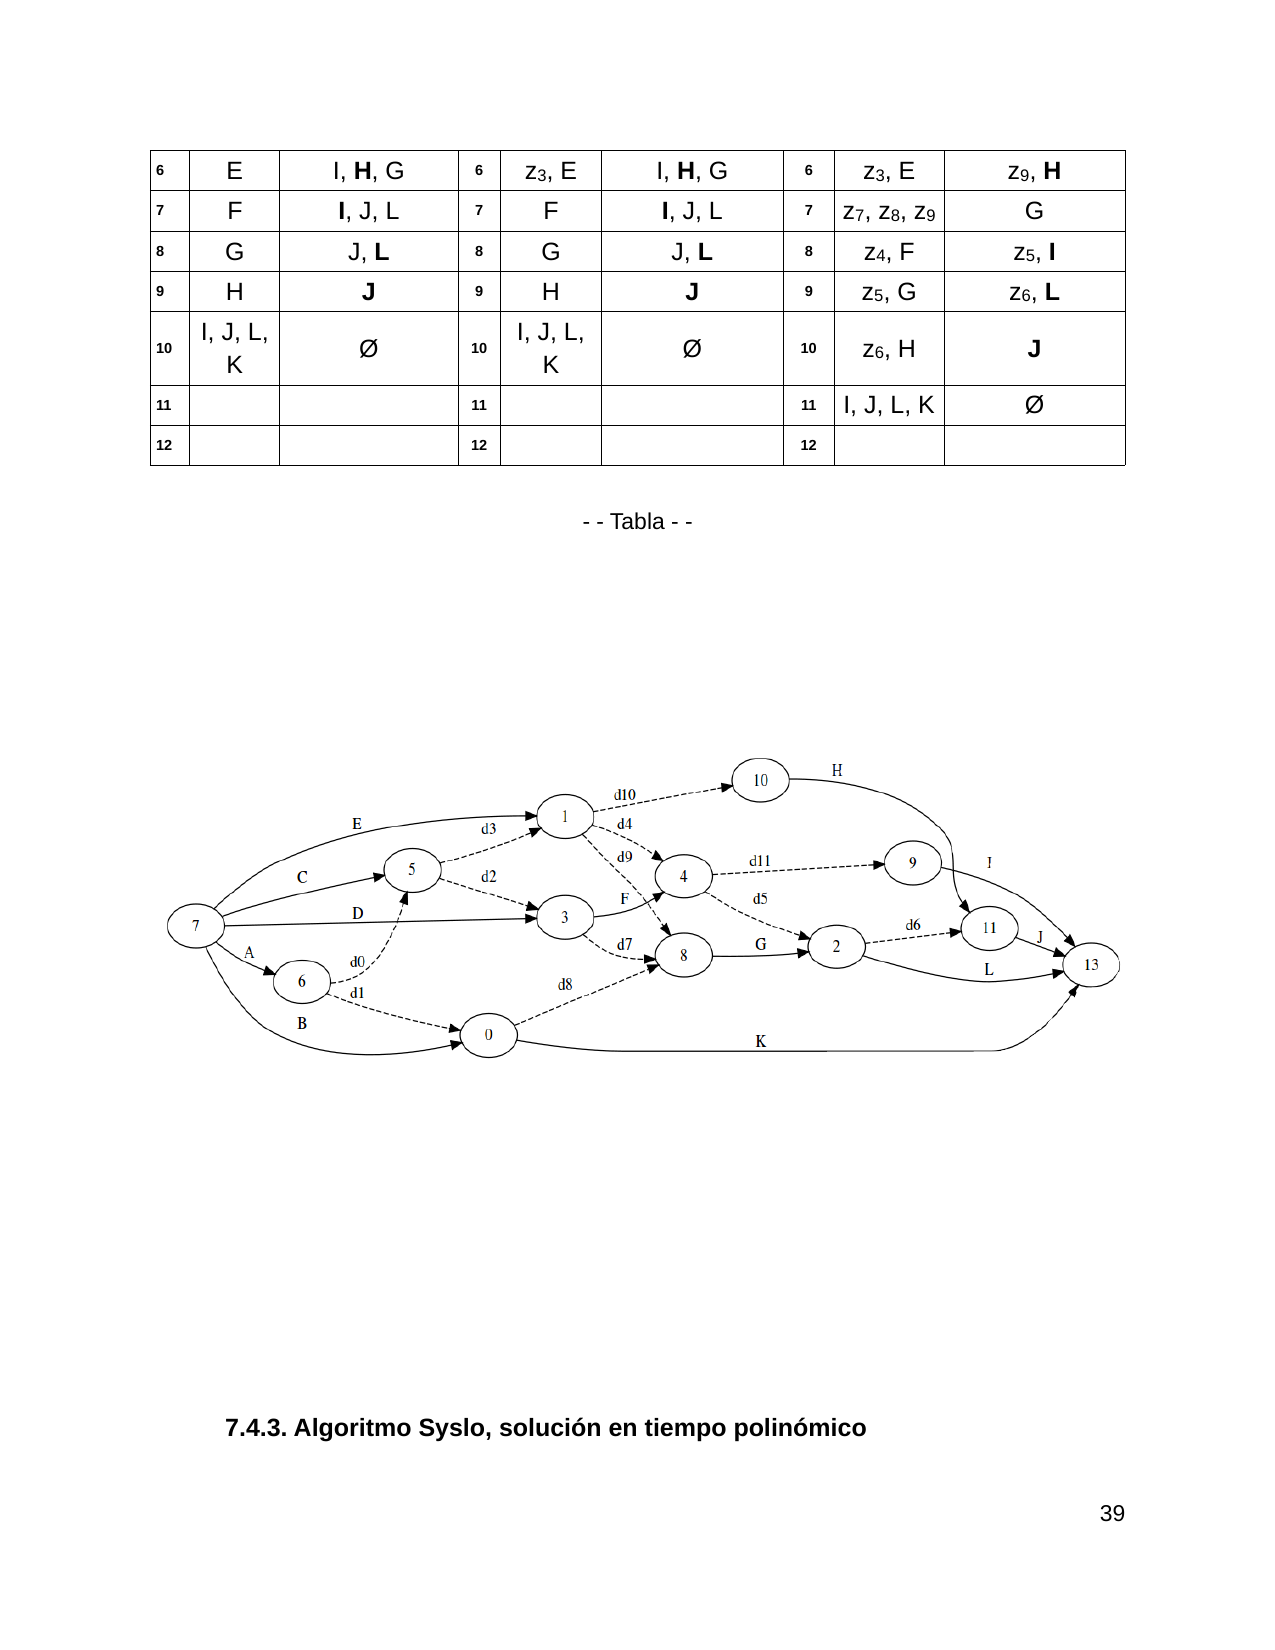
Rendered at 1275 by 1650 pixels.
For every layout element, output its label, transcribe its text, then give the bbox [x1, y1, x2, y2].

table_cell G [501, 232, 601, 271]
table_cell G [190, 232, 279, 271]
table_cell 9 [784, 272, 834, 311]
table_cell z3, E [835, 151, 944, 190]
table_cell I, J, L [280, 191, 458, 231]
table_cell 8 [459, 232, 500, 271]
table_cell 12 [459, 426, 500, 465]
table_cell 11 [151, 386, 189, 425]
table_cell Ø [602, 312, 783, 384]
table_cell z5, I [945, 232, 1125, 271]
table_cell E [190, 151, 279, 190]
table_cell 8 [151, 232, 189, 271]
table_cell [190, 386, 279, 425]
table_cell 6 [459, 151, 500, 190]
table_cell I, J, L [602, 191, 783, 231]
table_cell F [501, 191, 601, 231]
table_cell z6, L [945, 272, 1125, 311]
table_cell [501, 386, 601, 425]
table_cell z9, H [945, 151, 1125, 190]
table_cell H [501, 272, 601, 311]
table_cell [190, 426, 279, 465]
table_cell F [190, 191, 279, 231]
table_cell 7 [784, 191, 834, 231]
table_cell [835, 426, 944, 465]
table_cell [945, 426, 1125, 465]
table_cell Ø [945, 386, 1125, 425]
table_cell [280, 386, 458, 425]
table_cell J [602, 272, 783, 311]
text - - Tabla - - [150, 508, 1125, 534]
table_cell 10 [459, 312, 500, 384]
table_cell [602, 426, 783, 465]
table_cell z7, z8, z9 [835, 191, 944, 231]
table_cell I, H, G [602, 151, 783, 190]
table_cell [280, 426, 458, 465]
table_cell 9 [151, 272, 189, 311]
table_cell H [190, 272, 279, 311]
table_cell I, J, L, K [501, 312, 601, 384]
table_cell I, J, L, K [835, 386, 944, 425]
table_cell 11 [459, 386, 500, 425]
table_cell 6 [784, 151, 834, 190]
table_cell 10 [784, 312, 834, 384]
table_cell 7 [151, 191, 189, 231]
table_cell [501, 426, 601, 465]
table_cell z6, H [835, 312, 944, 384]
table_cell J, L [602, 232, 783, 271]
table_cell 12 [151, 426, 189, 465]
table_cell 9 [459, 272, 500, 311]
table_cell J, L [280, 232, 458, 271]
table_cell 8 [784, 232, 834, 271]
table_cell I, J, L, K [190, 312, 279, 384]
table_cell I, H, G [280, 151, 458, 190]
table_cell z3, E [501, 151, 601, 190]
table_cell 10 [151, 312, 189, 384]
table_cell z5, G [835, 272, 944, 311]
picture [148, 818, 1121, 1109]
table_cell J [945, 312, 1125, 384]
table_cell G [945, 191, 1125, 231]
table_cell [602, 386, 783, 425]
table_cell Ø [280, 312, 458, 384]
table_cell 11 [784, 386, 834, 425]
text 7.4.3. Algoritmo Syslo, solución en tiempo polinómico [150, 1413, 1125, 1442]
table_cell J [280, 272, 458, 311]
table_cell 12 [784, 426, 834, 465]
table_cell 7 [459, 191, 500, 231]
table_cell 6 [151, 151, 189, 190]
table_cell z4, F [835, 232, 944, 271]
